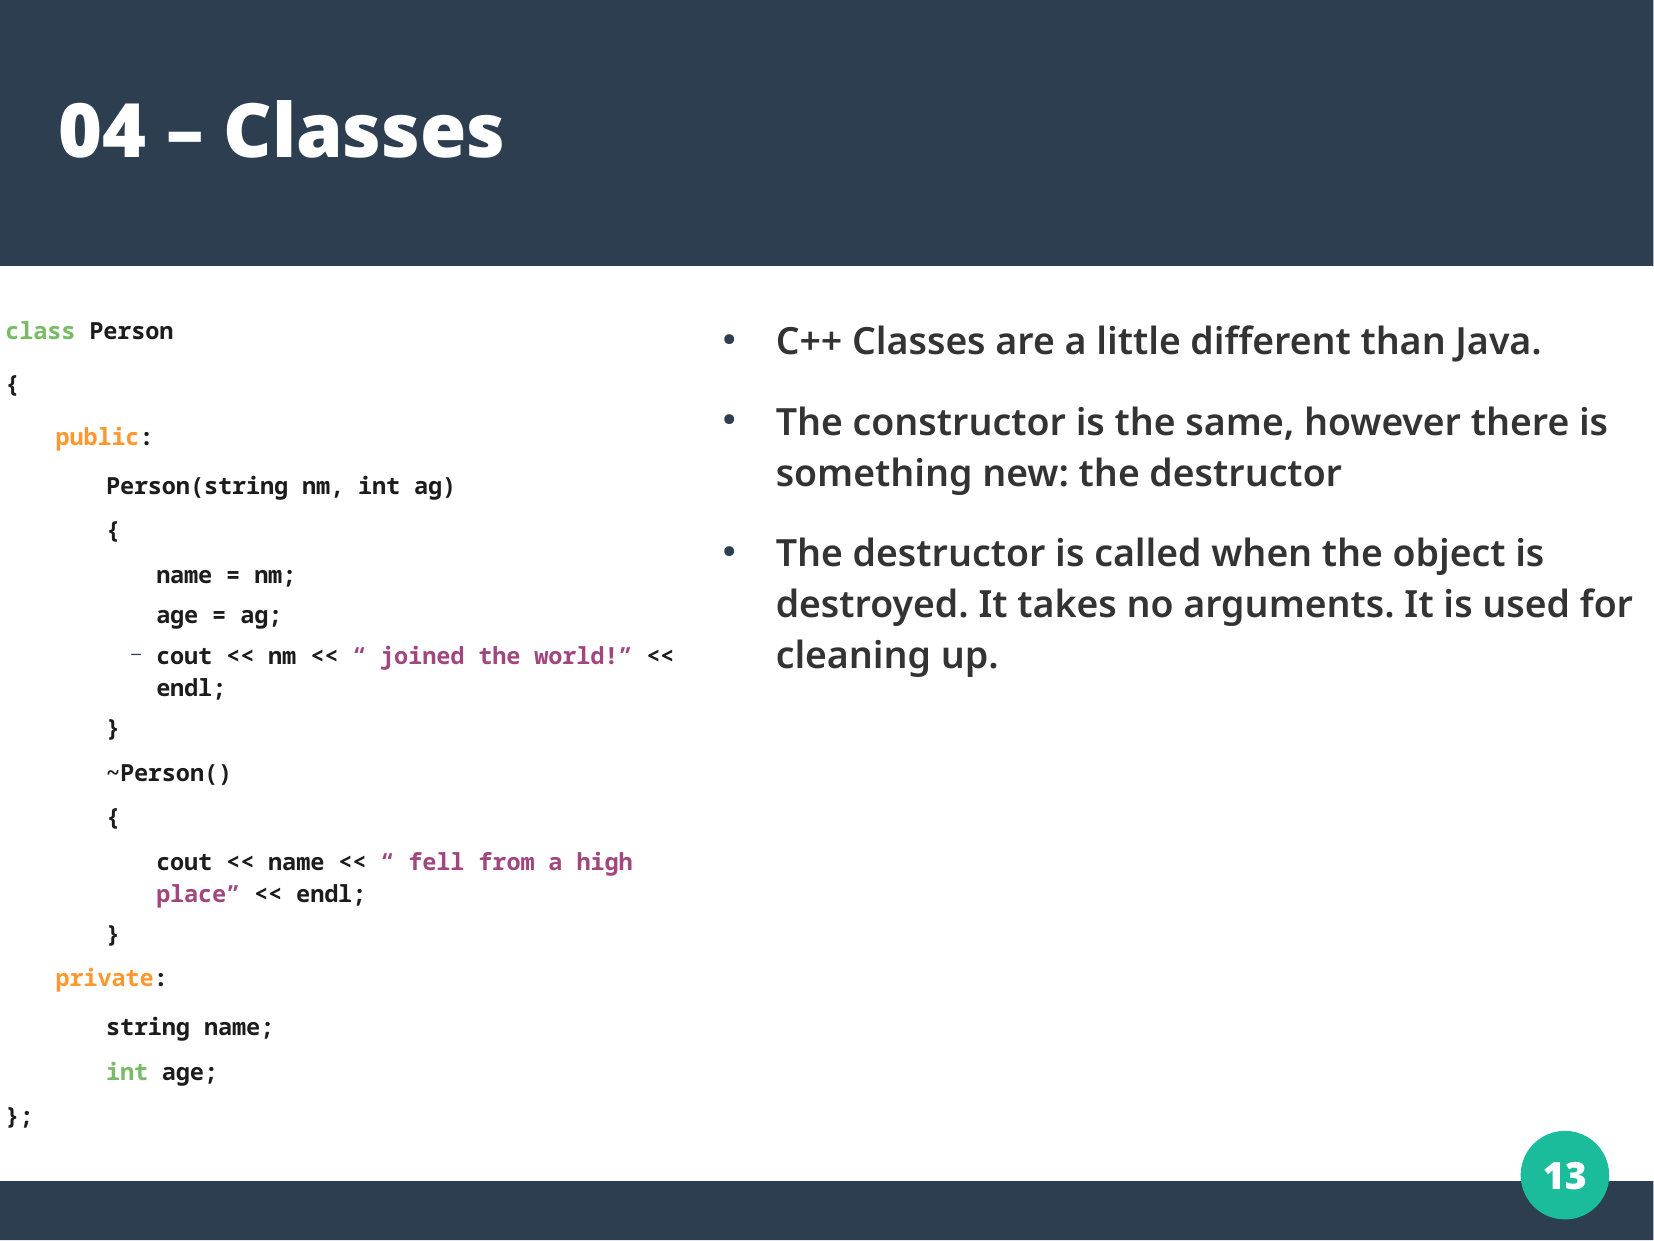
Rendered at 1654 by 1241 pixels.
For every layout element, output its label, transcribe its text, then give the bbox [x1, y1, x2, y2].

list C++ Classes are a little different than Java. The constructor is the same, however there is something new: the destructor The destructor is called when the object is destroyed. It takes no arguments. It is used for cleaning up. [704, 314, 1635, 1170]
title 04 – Classes [58, 49, 1595, 207]
list class Person { public: Person(string nm, int ag) { name = nm; age = ag; cout << nm << “ joined the world!” << endl; } ~Person() { cout << name << “ fell from a high place” << endl; } private: string name; int age; }; [0, 314, 704, 1142]
